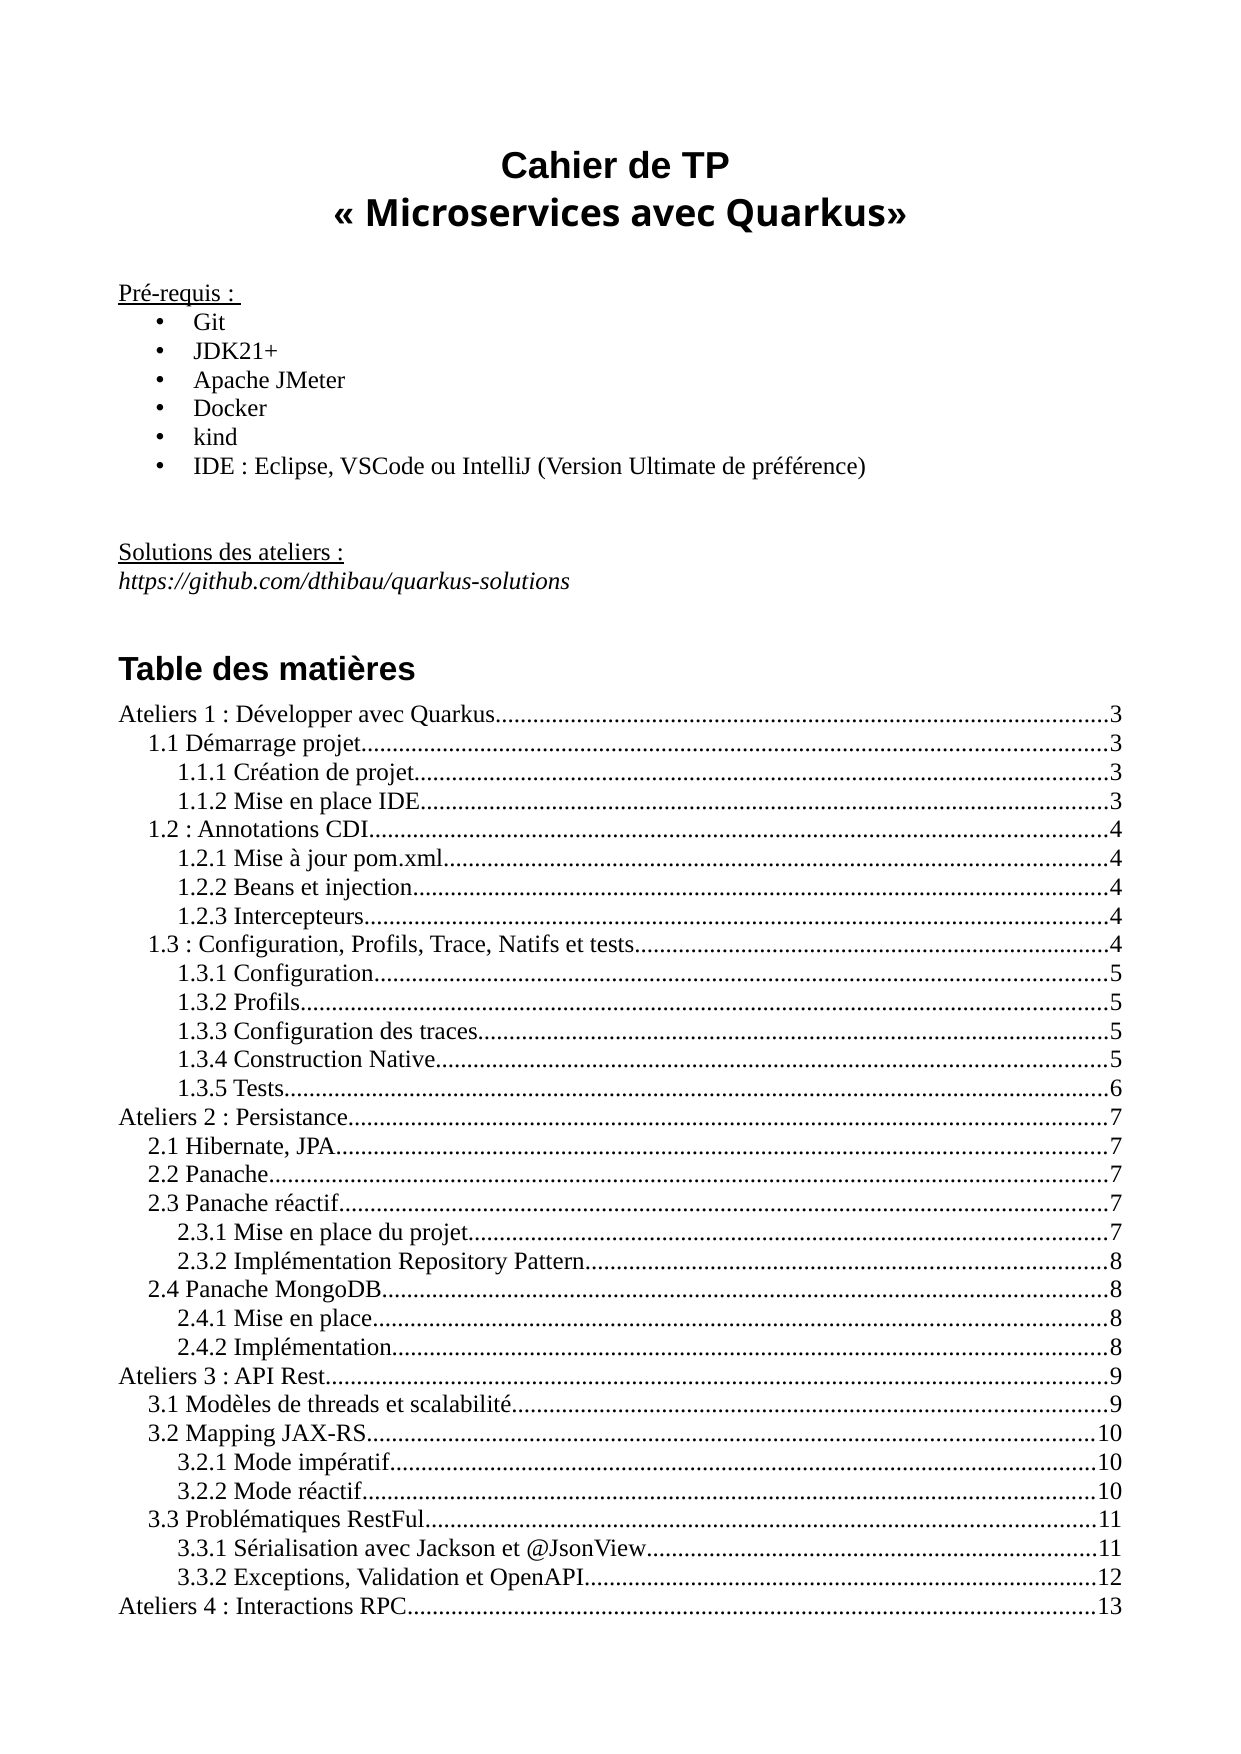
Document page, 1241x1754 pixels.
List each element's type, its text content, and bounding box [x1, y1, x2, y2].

text https://github.com/dthibau/quarkus-solutions [118, 566, 1122, 595]
text 2.2 Panache 7 [148, 1159, 1122, 1188]
text 2.4 Panache MongoDB 8 [148, 1274, 1122, 1303]
text 1.2.3 Intercepteurs 4 [177, 901, 1122, 929]
text 1.3 : Configuration, Profils, Trace, Natifs et tests 4 [148, 929, 1122, 958]
text 1.3.1 Configuration 5 [177, 958, 1122, 987]
text 1.3.3 Configuration des traces 5 [177, 1016, 1122, 1044]
text 1.1.1 Création de projet 3 [177, 757, 1122, 786]
text 1.2 : Annotations CDI 4 [148, 814, 1122, 843]
text 1.3.4 Construction Native 5 [177, 1044, 1122, 1073]
list IDE : Eclipse, VSCode ou IntelliJ (Version Ultimate de préférence) [156, 451, 1122, 480]
text 1.1 Démarrage projet 3 [148, 728, 1122, 757]
text 3.3.1 Sérialisation avec Jackson et @JsonView 11 [177, 1533, 1122, 1562]
list Docker [156, 393, 1122, 422]
list JDK21+ [156, 336, 1122, 365]
text Pré-requis : [118, 278, 1122, 307]
text 3.3.2 Exceptions, Validation et OpenAPI 12 [177, 1562, 1122, 1591]
list Git [156, 307, 1122, 336]
subtitle Table des matières [118, 648, 1122, 687]
text Solutions des ateliers : [118, 537, 1122, 566]
text Ateliers 4 : Interactions RPC 13 [118, 1591, 1122, 1619]
text 1.1.2 Mise en place IDE 3 [177, 786, 1122, 814]
text 1.3.5 Tests 6 [177, 1073, 1122, 1102]
text 3.2.1 Mode impératif 10 [177, 1447, 1122, 1476]
text 1.2.1 Mise à jour pom.xml 4 [177, 843, 1122, 872]
text 3.2.2 Mode réactif 10 [177, 1476, 1122, 1504]
text 2.3 Panache réactif 7 [148, 1188, 1122, 1217]
text 3.2 Mapping JAX-RS 10 [148, 1418, 1122, 1447]
text 3.1 Modèles de threads et scalabilité 9 [148, 1389, 1122, 1418]
text 2.3.1 Mise en place du projet 7 [177, 1217, 1122, 1246]
text 2.1 Hibernate, JPA 7 [148, 1131, 1122, 1159]
list Apache JMeter [156, 365, 1122, 393]
text 2.3.2 Implémentation Repository Pattern 8 [177, 1246, 1122, 1274]
text 3.3 Problématiques RestFul 11 [148, 1504, 1122, 1533]
text Ateliers 1 : Développer avec Quarkus 3 [118, 699, 1122, 728]
text 1.2.2 Beans et injection 4 [177, 872, 1122, 901]
text 2.4.1 Mise en place 8 [177, 1303, 1122, 1332]
list kind [156, 422, 1122, 451]
text 2.4.2 Implémentation 8 [177, 1332, 1122, 1361]
text Ateliers 3 : API Rest 9 [118, 1361, 1122, 1389]
text 1.3.2 Profils 5 [177, 987, 1122, 1016]
text Ateliers 2 : Persistance 7 [118, 1102, 1122, 1131]
title Cahier de TP « Microservices avec Quarkus» [118, 143, 1122, 237]
